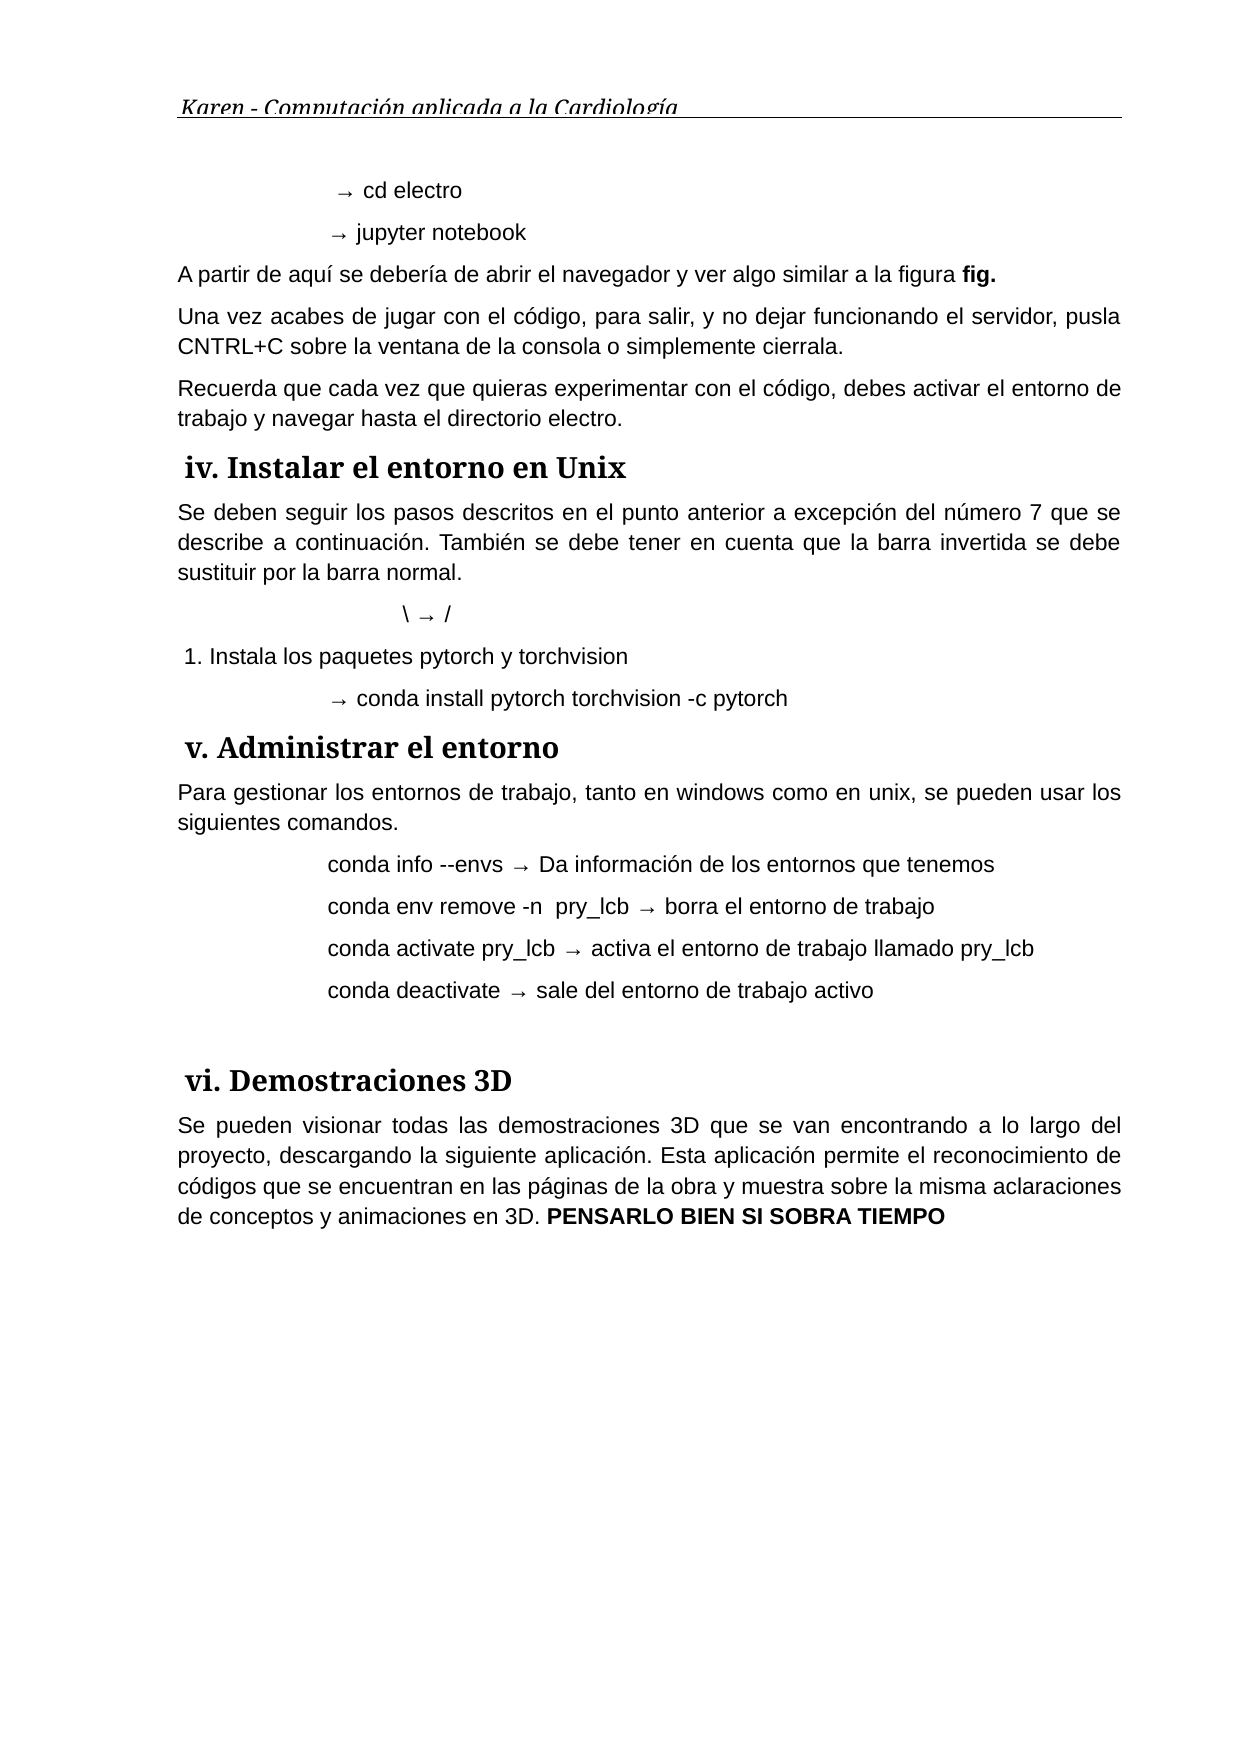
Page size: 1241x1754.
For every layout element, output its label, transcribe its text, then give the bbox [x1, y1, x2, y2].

list Demostraciones 3D [177, 1061, 1122, 1100]
text Una vez acabes de jugar con el código, para salir, y no dejar funcionando el servidor, pusla CNTRL+C sobre la ventana de la consola o simplemente cierrala. [177, 303, 1122, 359]
list → conda install pytorch torchvision -c pytorch [177, 685, 1122, 712]
list conda deactivate → sale del entorno de trabajo activo [177, 977, 1122, 1003]
text A partir de aquí se debería de abrir el navegador y ver algo similar a la figura fig. [177, 261, 1122, 287]
list Instalar el entorno en Unix [177, 447, 1122, 487]
text Recuerda que cada vez que quieras experimentar con el código, debes activar el entorno de trabajo y navegar hasta el directorio electro. [177, 375, 1122, 432]
list Instala los paquetes pytorch y torchvision [177, 643, 1122, 669]
list Se pueden visionar todas las demostraciones 3D que se van encontrando a lo largo del proyecto, descargando la siguiente aplicación. Esta aplicación permite el reconocimiento de códigos que se encuentran en las páginas de la obra y muestra sobre la misma aclaraciones de conceptos y animaciones en 3D. PENSARLO BIEN SI SOBRA TIEMPO [177, 1112, 1122, 1229]
list \ → / [177, 601, 1122, 628]
list Administrar el entorno [177, 727, 1122, 767]
text → cd electro [177, 177, 1122, 203]
list Se deben seguir los pasos descritos en el punto anterior a excepción del número 7 que se describe a continuación. También se debe tener en cuenta que la barra invertida se debe sustituir por la barra normal. [177, 499, 1122, 586]
text → jupyter notebook [177, 219, 1122, 245]
list conda activate pry_lcb → activa el entorno de trabajo llamado pry_lcb [177, 935, 1122, 961]
list Para gestionar los entornos de trabajo, tanto en windows como en unix, se pueden usar los siguientes comandos. [177, 779, 1122, 835]
list conda env remove -n pry_lcb → borra el entorno de trabajo [177, 893, 1122, 919]
list conda info --envs → Da información de los entornos que tenemos [177, 851, 1122, 877]
